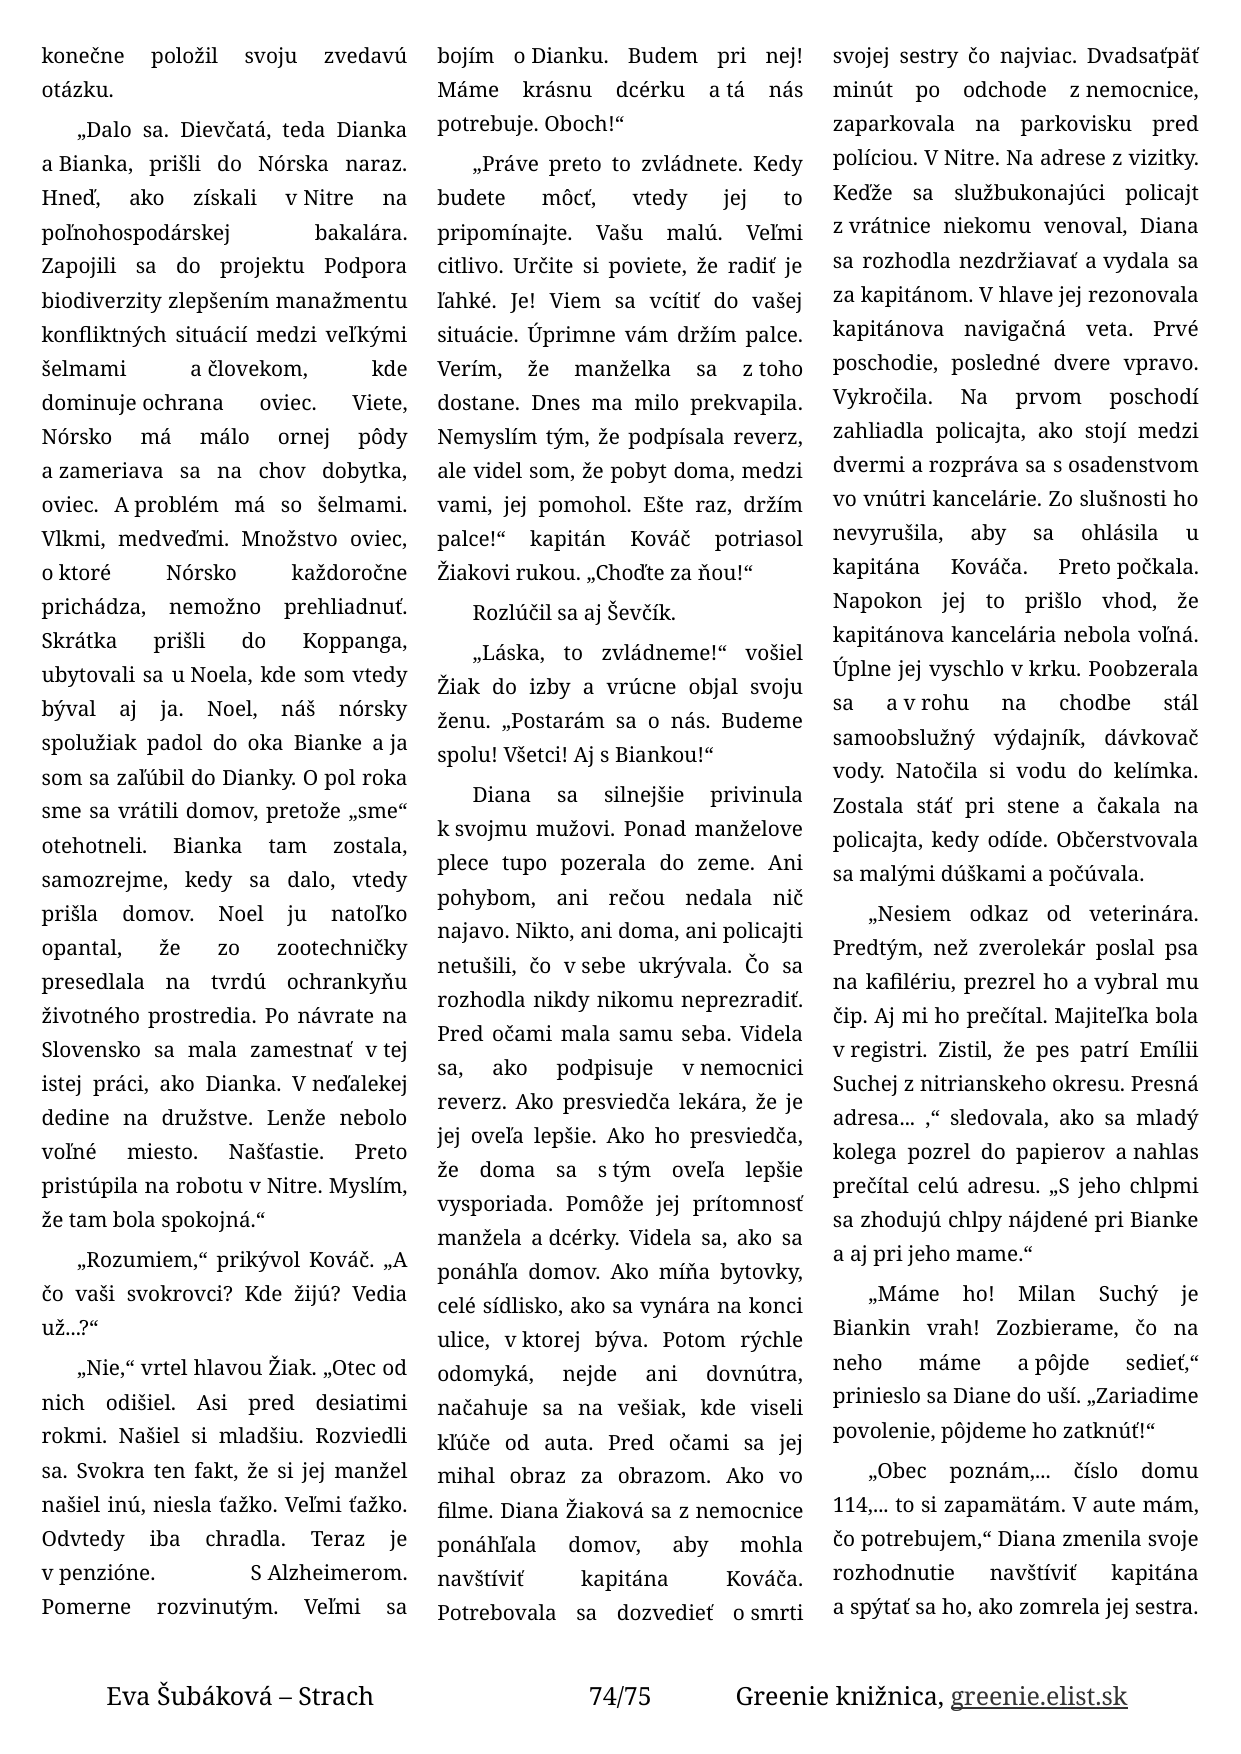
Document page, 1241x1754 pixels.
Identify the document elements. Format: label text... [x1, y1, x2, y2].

text „Láska, to zvládneme!“ vošiel Žiak do izby a vrúcne objal svoju ženu. „Postarám sa o nás. Budeme spolu! Všetci! Aj s Biankou!“ [437, 638, 803, 769]
text „Máme ho! Milan Suchý je Biankin vrah! Zozbierame, čo na neho máme a pôjde sedieť,“ prinieslo sa Diane do uší. „Zariadime povolenie, pôjdeme ho zatknúť!“ [833, 1279, 1199, 1444]
text „Nesiem odkaz od veterinára. Predtým, než zverolekár poslal psa na kafilériu, prezrel ho a vybral mu čip. Aj mi ho prečítal. Majiteľka bola v registri. Zistil, že pes patrí Emílii Suchej z nitrianskeho okresu. Presná adresa... ,“ sledovala, ako sa mladý kolega pozrel do papierov a nahlas prečítal celú adresu. „S jeho chlpmi sa zhodujú chlpy nájdené pri Bianke a aj pri jeho mame.“ [833, 899, 1199, 1268]
text Rozlúčil sa aj Ševčík. [437, 598, 803, 627]
text svojej sestry čo najviac. Dvadsaťpäť minút po odchode z nemocnice, zaparkovala na parkovisku pred políciou. V Nitre. Na adrese z vizitky. Keďže sa službukonajúci policajt z vrátnice niekomu venoval, Diana sa rozhodla nezdržiavať a vydala sa za kapitánom. V hlave jej rezonovala kapitánova navigačná veta. Prvé poschodie, posledné dvere vpravo. Vykročila. Na prvom poschodí zahliadla policajta, ako stojí medzi dvermi a rozpráva sa s osadenstvom vo vnútri kancelárie. Zo slušnosti ho nevyrušila, aby sa ohlásila u kapitána Kováča. Preto počkala. Napokon jej to prišlo vhod, že kapitánova kancelária nebola voľná. Úplne jej vyschlo v krku. Poobzerala sa a v rohu na chodbe stál samoobslužný výdajník, dávkovač vody. Natočila si vodu do kelímka. Zostala stáť pri stene a čakala na policajta, kedy odíde. Občerstvovala sa malými dúškami a počúvala. [833, 41, 1199, 887]
text Diana sa silnejšie privinula k svojmu mužovi. Ponad manželove plece tupo pozerala do zeme. Ani pohybom, ani rečou nedala nič najavo. Nikto, ani doma, ani policajti netušili, čo v sebe ukrývala. Čo sa rozhodla nikdy nikomu neprezradiť. Pred očami mala samu seba. Videla sa, ako podpisuje v nemocnici reverz. Ako presviedča lekára, že je jej oveľa lepšie. Ako ho presviedča, že doma sa s tým oveľa lepšie vysporiada. Pomôže jej prítomnosť manžela a dcérky. Videla sa, ako sa ponáhľa domov. Ako míňa bytovky, celé sídlisko, ako sa vynára na konci ulice, v ktorej býva. Potom rýchle odomyká, nejde ani dovnútra, načahuje sa na vešiak, kde viseli kľúče od auta. Pred očami sa jej mihal obraz za obrazom. Ako vo filme. Diana Žiaková sa z nemocnice ponáhľala domov, aby mohla navštíviť kapitána Kováča. Potrebovala sa dozvedieť o smrti [437, 780, 803, 1626]
text konečne položil svoju zvedavú otázku. [41, 41, 408, 104]
text „Obec poznám,... číslo domu 114,... to si zapamätám. V aute mám, čo potrebujem,“ Diana zmenila svoje rozhodnutie navštíviť kapitána a spýtať sa ho, ako zomrela jej sestra. [833, 1456, 1199, 1620]
text „Dalo sa. Dievčatá, teda Dianka a Bianka, prišli do Nórska naraz. Hneď, ako získali v Nitre na poľnohospodárskej bakalára. Zapojili sa do projektu Podpora biodiverzity zlepšením manažmentu konfliktných situácií medzi veľkými šelmami a človekom, kde dominuje ochrana oviec. Viete, Nórsko má málo ornej pôdy a zameriava sa na chov dobytka, oviec. A problém má so šelmami. Vlkmi, medveďmi. Množstvo oviec, o ktoré Nórsko každoročne prichádza, nemožno prehliadnuť. Skrátka prišli do Koppanga, ubytovali sa u Noela, kde som vtedy býval aj ja. Noel, náš nórsky spolužiak padol do oka Bianke a ja som sa zaľúbil do Dianky. O pol roka sme sa vrátili domov, pretože „sme“ otehotneli. Bianka tam zostala, samozrejme, kedy sa dalo, vtedy prišla domov. Noel ju natoľko opantal, že zo zootechničky presedlala na tvrdú ochrankyňu životného prostredia. Po návrate na Slovensko sa mala zamestnať v tej istej práci, ako Dianka. V neďalekej dedine na družstve. Lenže nebolo voľné miesto. Našťastie. Preto pristúpila na robotu v Nitre. Myslím, že tam bola spokojná.“ [41, 115, 408, 1234]
text „Nie,“ vrtel hlavou Žiak. „Otec od nich odišiel. Asi pred desiatimi rokmi. Našiel si mladšiu. Rozviedli sa. Svokra ten fakt, že si jej manžel našiel inú, niesla ťažko. Veľmi ťažko. Odvtedy iba chradla. Teraz je v penzióne. S Alzheimerom. Pomerne rozvinutým. Veľmi sa [41, 1353, 408, 1620]
text bojím o Dianku. Budem pri nej! Máme krásnu dcérku a tá nás potrebuje. Oboch!“ [437, 41, 803, 138]
text „Práve preto to zvládnete. Kedy budete môcť, vtedy jej to pripomínajte. Vašu malú. Veľmi citlivo. Určite si poviete, že radiť je ľahké. Je! Viem sa vcítiť do vašej situácie. Úprimne vám držím palce. Verím, že manželka sa z toho dostane. Dnes ma milo prekvapila. Nemyslím tým, že podpísala reverz, ale videl som, že pobyt doma, medzi vami, jej pomohol. Ešte raz, držím palce!“ kapitán Kováč potriasol Žiakovi rukou. „Choďte za ňou!“ [437, 149, 803, 587]
text „Rozumiem,“ prikývol Kováč. „A čo vaši svokrovci? Kde žijú? Vedia už...?“ [41, 1245, 408, 1342]
